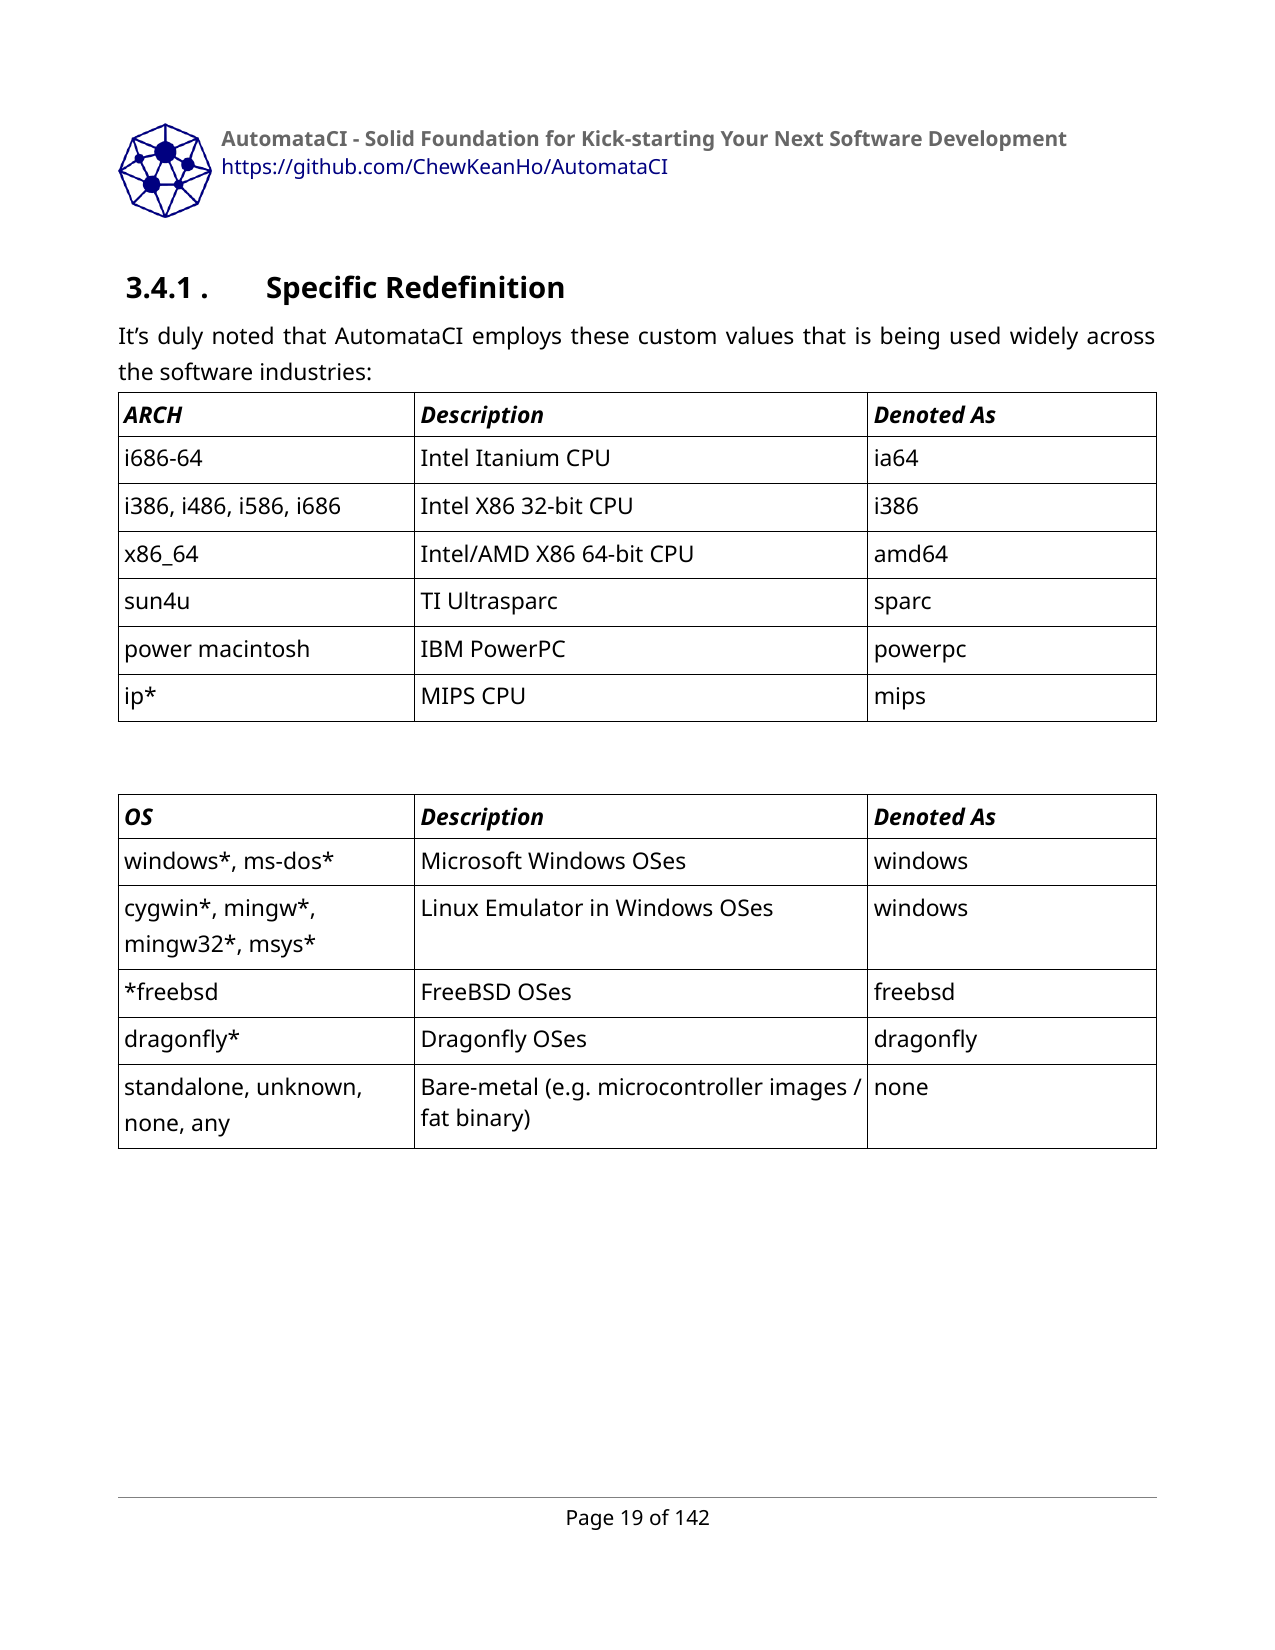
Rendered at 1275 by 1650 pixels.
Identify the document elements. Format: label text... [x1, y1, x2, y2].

table_cell i386, i486, i586, i686 [119, 484, 414, 531]
table_cell Intel/AMD X86 64-bit CPU [415, 532, 867, 578]
table_cell ia64 [868, 437, 1156, 483]
table_cell ip* [119, 675, 414, 721]
table_cell windows*, ms-dos* [119, 839, 414, 885]
table_cell windows [868, 839, 1156, 885]
picture [118, 123, 212, 218]
table_cell cygwin*, mingw*, mingw32*, msys* [119, 886, 414, 969]
table_cell windows [868, 886, 1156, 969]
table_cell none [868, 1065, 1156, 1148]
table_cell IBM PowerPC [415, 627, 867, 673]
table_cell Bare-metal (e.g. microcontroller images / fat binary) [415, 1065, 867, 1148]
table_cell freebsd [868, 970, 1156, 1017]
table_header ARCH [119, 393, 414, 436]
table_cell Intel X86 32-bit CPU [415, 484, 867, 531]
table_cell *freebsd [119, 970, 414, 1017]
table_cell Linux Emulator in Windows OSes [415, 886, 867, 969]
table_header Denoted As [868, 393, 1156, 436]
table_cell Microsoft Windows OSes [415, 839, 867, 885]
table_cell powerpc [868, 627, 1156, 673]
table_cell Intel Itanium CPU [415, 437, 867, 483]
table_cell Dragonfly OSes [415, 1018, 867, 1064]
table_cell TI Ultrasparc [415, 579, 867, 626]
table_header Denoted As [868, 795, 1156, 838]
table_cell amd64 [868, 532, 1156, 578]
table_cell standalone, unknown, none, any [119, 1065, 414, 1148]
table_cell MIPS CPU [415, 675, 867, 721]
table_header Description [415, 393, 867, 436]
table_cell sparc [868, 579, 1156, 626]
table_cell i386 [868, 484, 1156, 531]
table_cell x86_64 [119, 532, 414, 578]
text It’s duly noted that AutomataCI employs these custom values that is being used widely across the software industries: [118, 320, 1157, 387]
table_cell i686-64 [119, 437, 414, 483]
table_cell dragonfly [868, 1018, 1156, 1064]
table_cell dragonfly* [119, 1018, 414, 1064]
table_cell mips [868, 675, 1156, 721]
table_cell sun4u [119, 579, 414, 626]
table_header Description [415, 795, 867, 838]
subtitle Specific Redefinition [118, 267, 1157, 307]
table_cell FreeBSD OSes [415, 970, 867, 1017]
table_header OS [119, 795, 414, 838]
table_cell power macintosh [119, 627, 414, 673]
